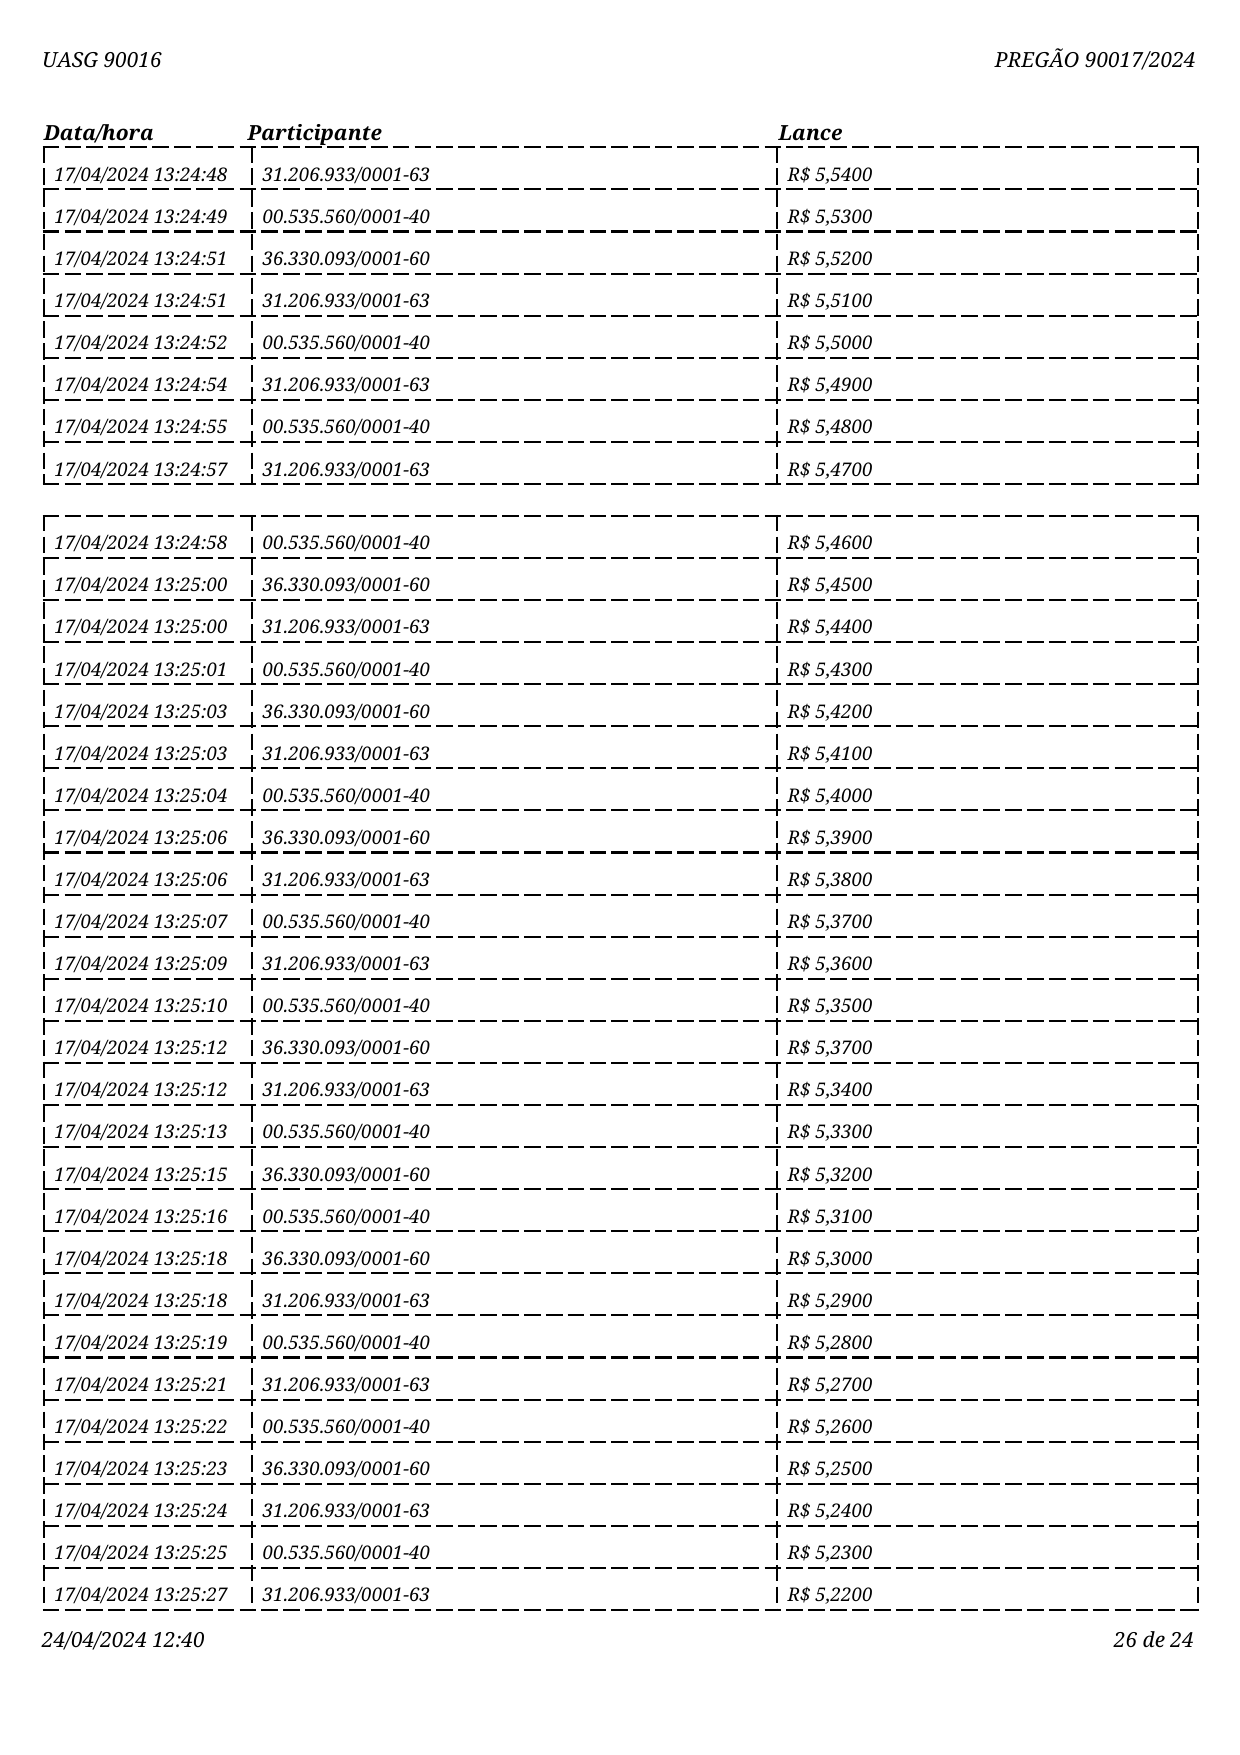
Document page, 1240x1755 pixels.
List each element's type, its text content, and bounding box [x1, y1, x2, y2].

table_header 00.535.560/0001-40 [252, 515, 777, 557]
table_cell R$ 5,3000 [777, 1230, 1198, 1272]
table_cell R$ 5,4800 [777, 399, 1198, 441]
table_cell R$ 5,4300 [777, 641, 1198, 683]
table_cell R$ 5,3400 [777, 1062, 1198, 1104]
table_cell 17/04/2024 13:25:12 [44, 1020, 252, 1062]
table_cell R$ 5,2600 [777, 1399, 1198, 1441]
table_cell 00.535.560/0001-40 [252, 1104, 777, 1146]
table_cell R$ 5,5000 [777, 315, 1198, 357]
table_cell R$ 5,3700 [777, 894, 1198, 936]
table_cell 17/04/2024 13:25:06 [44, 851, 252, 893]
table_cell 31.206.933/0001-63 [252, 1062, 777, 1104]
table_cell 31.206.933/0001-63 [252, 1567, 777, 1609]
table_cell 17/04/2024 13:24:49 [44, 188, 252, 230]
table_cell 17/04/2024 13:25:15 [44, 1146, 252, 1188]
table_cell R$ 5,5200 [777, 230, 1198, 272]
table_cell 17/04/2024 13:25:06 [44, 809, 252, 851]
table_cell 31.206.933/0001-63 [252, 146, 777, 188]
table_cell 17/04/2024 13:25:27 [44, 1567, 252, 1609]
table_cell 36.330.093/0001-60 [252, 557, 777, 599]
table_cell R$ 5,4200 [777, 683, 1198, 725]
table_cell R$ 5,5100 [777, 273, 1198, 314]
table_cell 00.535.560/0001-40 [252, 1399, 777, 1441]
table_cell R$ 5,2300 [777, 1525, 1198, 1567]
table_cell R$ 5,4700 [777, 441, 1198, 483]
table_cell R$ 5,4400 [777, 599, 1198, 641]
table_cell 17/04/2024 13:25:25 [44, 1525, 252, 1567]
table_cell 17/04/2024 13:24:52 [44, 315, 252, 357]
table_header R$ 5,4600 [777, 515, 1198, 557]
table_cell R$ 5,2800 [777, 1314, 1198, 1356]
table_cell 36.330.093/0001-60 [252, 1146, 777, 1188]
table_cell 31.206.933/0001-63 [252, 357, 777, 399]
table_cell R$ 5,2500 [777, 1441, 1198, 1483]
table_cell 00.535.560/0001-40 [252, 188, 777, 230]
table_cell 36.330.093/0001-60 [252, 1230, 777, 1272]
table_cell 00.535.560/0001-40 [252, 894, 777, 936]
table_cell R$ 5,3200 [777, 1146, 1198, 1188]
table_cell 17/04/2024 13:25:19 [44, 1314, 252, 1356]
table_cell R$ 5,5300 [777, 188, 1198, 230]
table_cell 00.535.560/0001-40 [252, 641, 777, 683]
table_cell 31.206.933/0001-63 [252, 725, 777, 767]
table_cell 17/04/2024 13:25:21 [44, 1356, 252, 1398]
table_cell 17/04/2024 13:25:03 [44, 683, 252, 725]
table_cell R$ 5,3600 [777, 936, 1198, 978]
table_cell 17/04/2024 13:25:04 [44, 767, 252, 809]
table_cell 36.330.093/0001-60 [252, 809, 777, 851]
table_cell R$ 5,3800 [777, 851, 1198, 893]
table_cell 00.535.560/0001-40 [252, 399, 777, 441]
table_cell 17/04/2024 13:25:16 [44, 1188, 252, 1230]
table_cell R$ 5,2700 [777, 1356, 1198, 1398]
table_header 17/04/2024 13:24:58 [44, 515, 252, 557]
table_cell 36.330.093/0001-60 [252, 683, 777, 725]
table_cell 17/04/2024 13:24:54 [44, 357, 252, 399]
table_cell 00.535.560/0001-40 [252, 767, 777, 809]
table_cell 17/04/2024 13:25:18 [44, 1272, 252, 1314]
table_cell 17/04/2024 13:24:48 [44, 146, 252, 188]
table_cell 17/04/2024 13:25:09 [44, 936, 252, 978]
table_cell R$ 5,4000 [777, 767, 1198, 809]
table_cell 17/04/2024 13:25:13 [44, 1104, 252, 1146]
table_cell 17/04/2024 13:25:00 [44, 557, 252, 599]
table_cell 17/04/2024 13:24:55 [44, 399, 252, 441]
table_cell 17/04/2024 13:25:12 [44, 1062, 252, 1104]
table_cell 31.206.933/0001-63 [252, 1356, 777, 1398]
table_cell R$ 5,4500 [777, 557, 1198, 599]
table_cell 17/04/2024 13:25:01 [44, 641, 252, 683]
table_cell 00.535.560/0001-40 [252, 978, 777, 1020]
table_cell 17/04/2024 13:25:00 [44, 599, 252, 641]
table_cell R$ 5,3900 [777, 809, 1198, 851]
table_cell 17/04/2024 13:25:23 [44, 1441, 252, 1483]
table_cell R$ 5,3300 [777, 1104, 1198, 1146]
table_cell R$ 5,2200 [777, 1567, 1198, 1609]
table_cell 17/04/2024 13:24:51 [44, 273, 252, 314]
table_cell 00.535.560/0001-40 [252, 1188, 777, 1230]
table_cell 36.330.093/0001-60 [252, 230, 777, 272]
table_cell 17/04/2024 13:25:07 [44, 894, 252, 936]
table_cell 17/04/2024 13:24:51 [44, 230, 252, 272]
table_cell 00.535.560/0001-40 [252, 1525, 777, 1567]
table_cell R$ 5,5400 [777, 146, 1198, 188]
table_cell 31.206.933/0001-63 [252, 599, 777, 641]
table_cell 31.206.933/0001-63 [252, 851, 777, 893]
table_cell 17/04/2024 13:24:57 [44, 441, 252, 483]
table_cell 31.206.933/0001-63 [252, 273, 777, 314]
table_cell 36.330.093/0001-60 [252, 1020, 777, 1062]
table_cell 31.206.933/0001-63 [252, 441, 777, 483]
table_cell R$ 5,3100 [777, 1188, 1198, 1230]
table_cell R$ 5,4900 [777, 357, 1198, 399]
table_cell 00.535.560/0001-40 [252, 315, 777, 357]
table_cell 36.330.093/0001-60 [252, 1441, 777, 1483]
table_cell R$ 5,3500 [777, 978, 1198, 1020]
table_cell 17/04/2024 13:25:18 [44, 1230, 252, 1272]
table_cell 17/04/2024 13:25:24 [44, 1483, 252, 1525]
table_cell 17/04/2024 13:25:22 [44, 1399, 252, 1441]
table_cell 17/04/2024 13:25:10 [44, 978, 252, 1020]
table_cell R$ 5,2900 [777, 1272, 1198, 1314]
table_cell 31.206.933/0001-63 [252, 1483, 777, 1525]
table_cell R$ 5,4100 [777, 725, 1198, 767]
table_cell 17/04/2024 13:25:03 [44, 725, 252, 767]
table_cell R$ 5,2400 [777, 1483, 1198, 1525]
table_cell 31.206.933/0001-63 [252, 936, 777, 978]
table_cell R$ 5,3700 [777, 1020, 1198, 1062]
table_cell 00.535.560/0001-40 [252, 1314, 777, 1356]
table_cell 31.206.933/0001-63 [252, 1272, 777, 1314]
